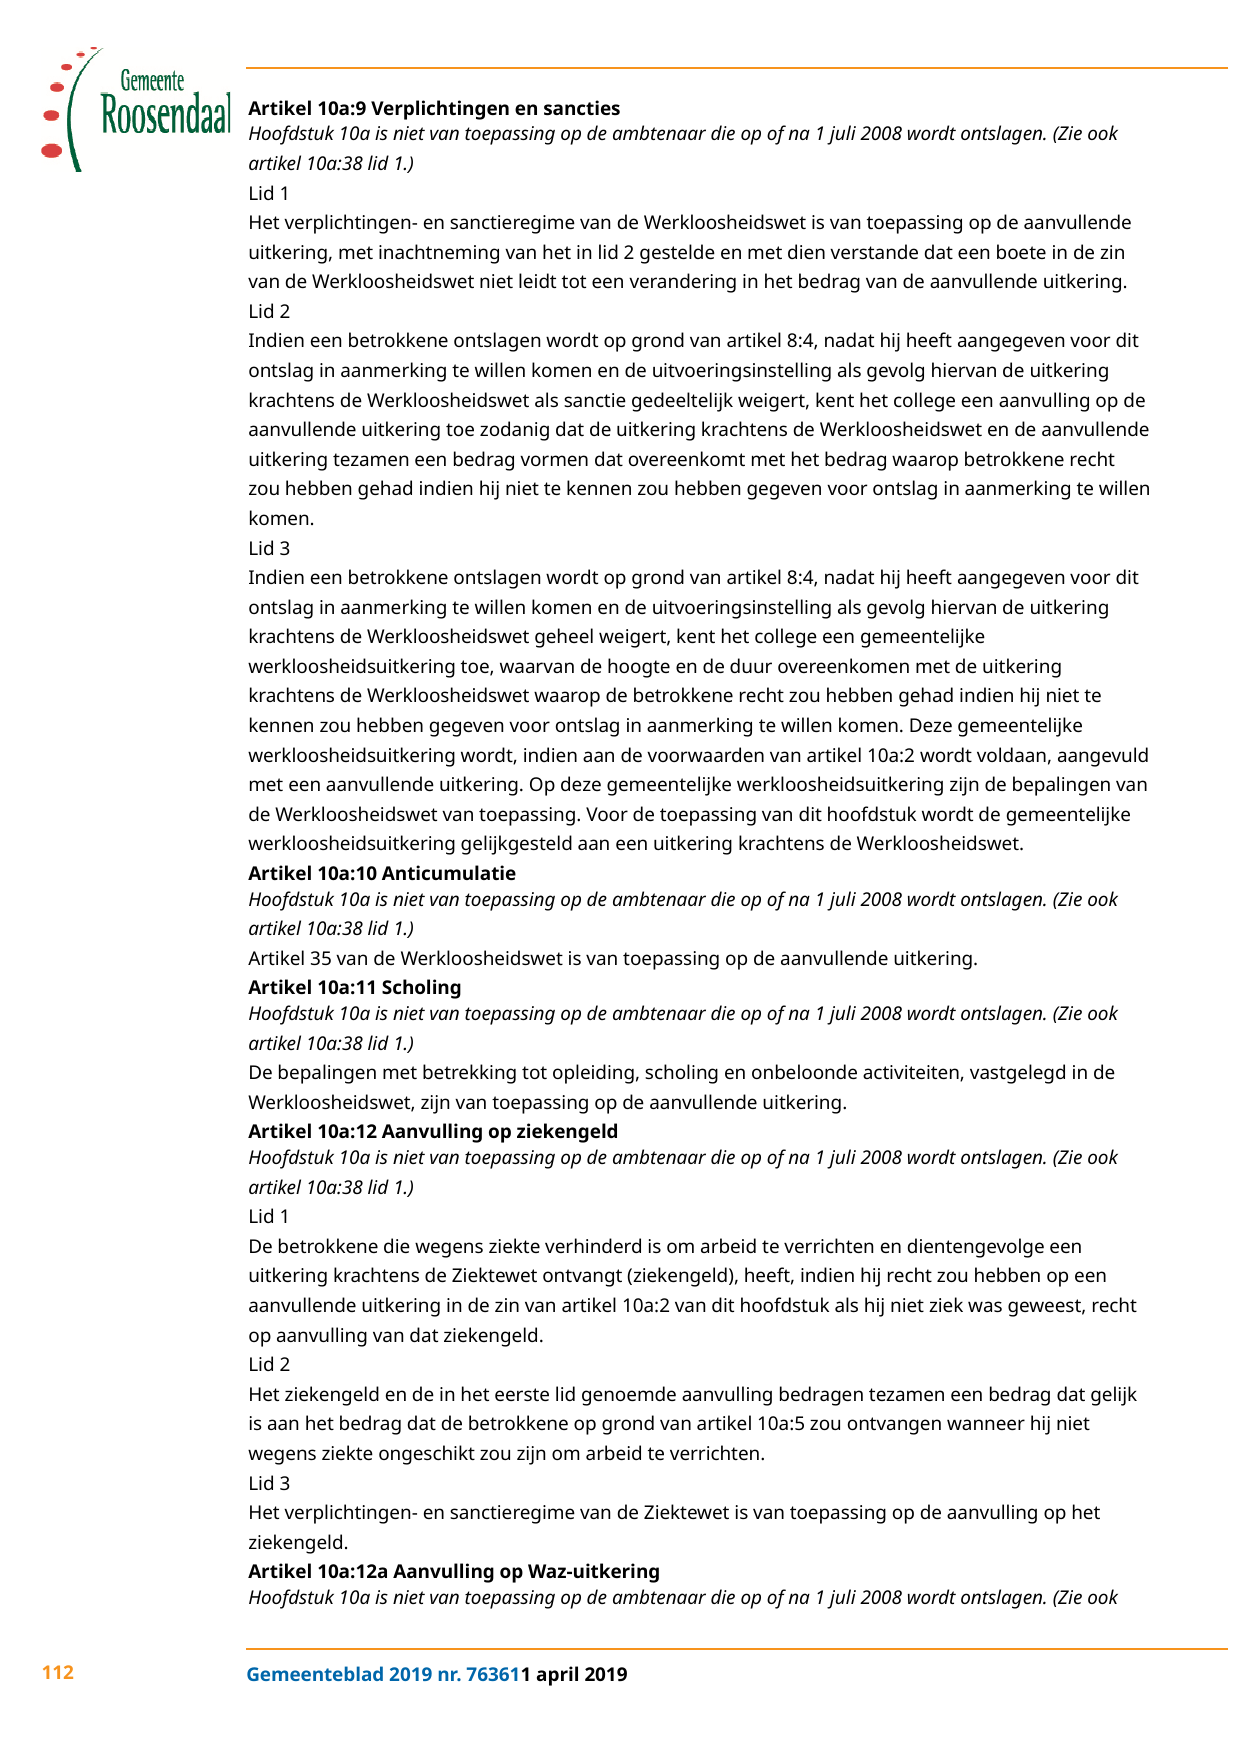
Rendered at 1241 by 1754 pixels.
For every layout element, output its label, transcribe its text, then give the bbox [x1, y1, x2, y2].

text Het verplichtingen- en sanctieregime van de Ziektewet is van toepassing op de aanvulling op het ziekengeld. [248, 1499, 1152, 1555]
text Artikel 10a:11 Scholing [248, 974, 1152, 1000]
text Het verplichtingen- en sanctieregime van de Werkloosheidswet is van toepassing op de aanvullende uitkering, met inachtneming van het in lid 2 gestelde en met dien verstande dat een boete in de zin van de Werkloosheidswet niet leidt tot een verandering in het bedrag van de aanvullende uitkering. [248, 209, 1152, 294]
text De bepalingen met betrekking tot opleiding, scholing en onbeloonde activiteiten, vastgelegd in de Werkloosheidswet, zijn van toepassing op de aanvullende uitkering. [248, 1059, 1152, 1115]
text Het ziekengeld en de in het eerste lid genoemde aanvulling bedragen tezamen een bedrag dat gelijk is aan het bedrag dat de betrokkene op grond van artikel 10a:5 zou ontvangen wanneer hij niet wegens ziekte ongeschikt zou zijn om arbeid te verrichten. [248, 1381, 1152, 1466]
text Lid 3 [248, 1470, 1152, 1496]
text Lid 2 [248, 298, 1152, 324]
text Artikel 10a:10 Anticumulatie [248, 860, 1152, 886]
text De betrokkene die wegens ziekte verhinderd is om arbeid te verrichten en dientengevolge een uitkering krachtens de Ziektewet ontvangt (ziekengeld), heeft, indien hij recht zou hebben op een aanvullende uitkering in de zin van artikel 10a:2 van dit hoofdstuk als hij niet ziek was geweest, recht op aanvulling van dat ziekengeld. [248, 1233, 1152, 1348]
text Artikel 10a:9 Verplichtingen en sancties [248, 95, 1152, 121]
text Indien een betrokkene ontslagen wordt op grond van artikel 8:4, nadat hij heeft aangegeven voor dit ontslag in aanmerking te willen komen en de uitvoeringsinstelling als gevolg hiervan de uitkering krachtens de Werkloosheidswet als sanctie gedeeltelijk weigert, kent het college een aanvulling op de aanvullende uitkering toe zodanig dat de uitkering krachtens de Werkloosheidswet en de aanvullende uitkering tezamen een bedrag vormen dat overeenkomt met het bedrag waarop betrokkene recht zou hebben gehad indien hij niet te kennen zou hebben gegeven voor ontslag in aanmerking te willen komen. [248, 328, 1152, 531]
picture [41, 47, 231, 172]
text Indien een betrokkene ontslagen wordt op grond van artikel 8:4, nadat hij heeft aangegeven voor dit ontslag in aanmerking te willen komen en de uitvoeringsinstelling als gevolg hiervan de uitkering krachtens de Werkloosheidswet geheel weigert, kent het college een gemeentelijke werkloosheidsuitkering toe, waarvan de hoogte en de duur overeenkomen met de uitkering krachtens de Werkloosheidswet waarop de betrokkene recht zou hebben gehad indien hij niet te kennen zou hebben gegeven voor ontslag in aanmerking te willen komen. Deze gemeentelijke werkloosheidsuitkering wordt, indien aan de voorwaarden van artikel 10a:2 wordt voldaan, aangevuld met een aanvullende uitkering. Op deze gemeentelijke werkloosheidsuitkering zijn de bepalingen van de Werkloosheidswet van toepassing. Voor de toepassing van dit hoofdstuk wordt de gemeentelijke werkloosheidsuitkering gelijkgesteld aan een uitkering krachtens de Werkloosheidswet. [248, 564, 1152, 856]
text Artikel 10a:12a Aanvulling op Waz-uitkering [248, 1558, 1152, 1584]
text Lid 3 [248, 535, 1152, 560]
text Lid 2 [248, 1351, 1152, 1377]
text Artikel 35 van de Werkloosheidswet is van toepassing op de aanvullende uitkering. [248, 945, 1152, 971]
text Hoofdstuk 10a is niet van toepassing op de ambtenaar die op of na 1 juli 2008 wordt ontslagen. (Zie ook artikel 10a:38 lid 1.) [248, 886, 1152, 941]
text Hoofdstuk 10a is niet van toepassing op de ambtenaar die op of na 1 juli 2008 wordt ontslagen. (Zie ook [248, 1584, 1152, 1610]
text Lid 1 [248, 180, 1152, 205]
text Artikel 10a:12 Aanvulling op ziekengeld [248, 1119, 1152, 1144]
text Hoofdstuk 10a is niet van toepassing op de ambtenaar die op of na 1 juli 2008 wordt ontslagen. (Zie ook artikel 10a:38 lid 1.) [248, 1144, 1152, 1200]
text Lid 1 [248, 1203, 1152, 1229]
text Hoofdstuk 10a is niet van toepassing op de ambtenaar die op of na 1 juli 2008 wordt ontslagen. (Zie ook artikel 10a:38 lid 1.) [248, 1000, 1152, 1056]
text Hoofdstuk 10a is niet van toepassing op de ambtenaar die op of na 1 juli 2008 wordt ontslagen. (Zie ook artikel 10a:38 lid 1.) [248, 121, 1152, 176]
